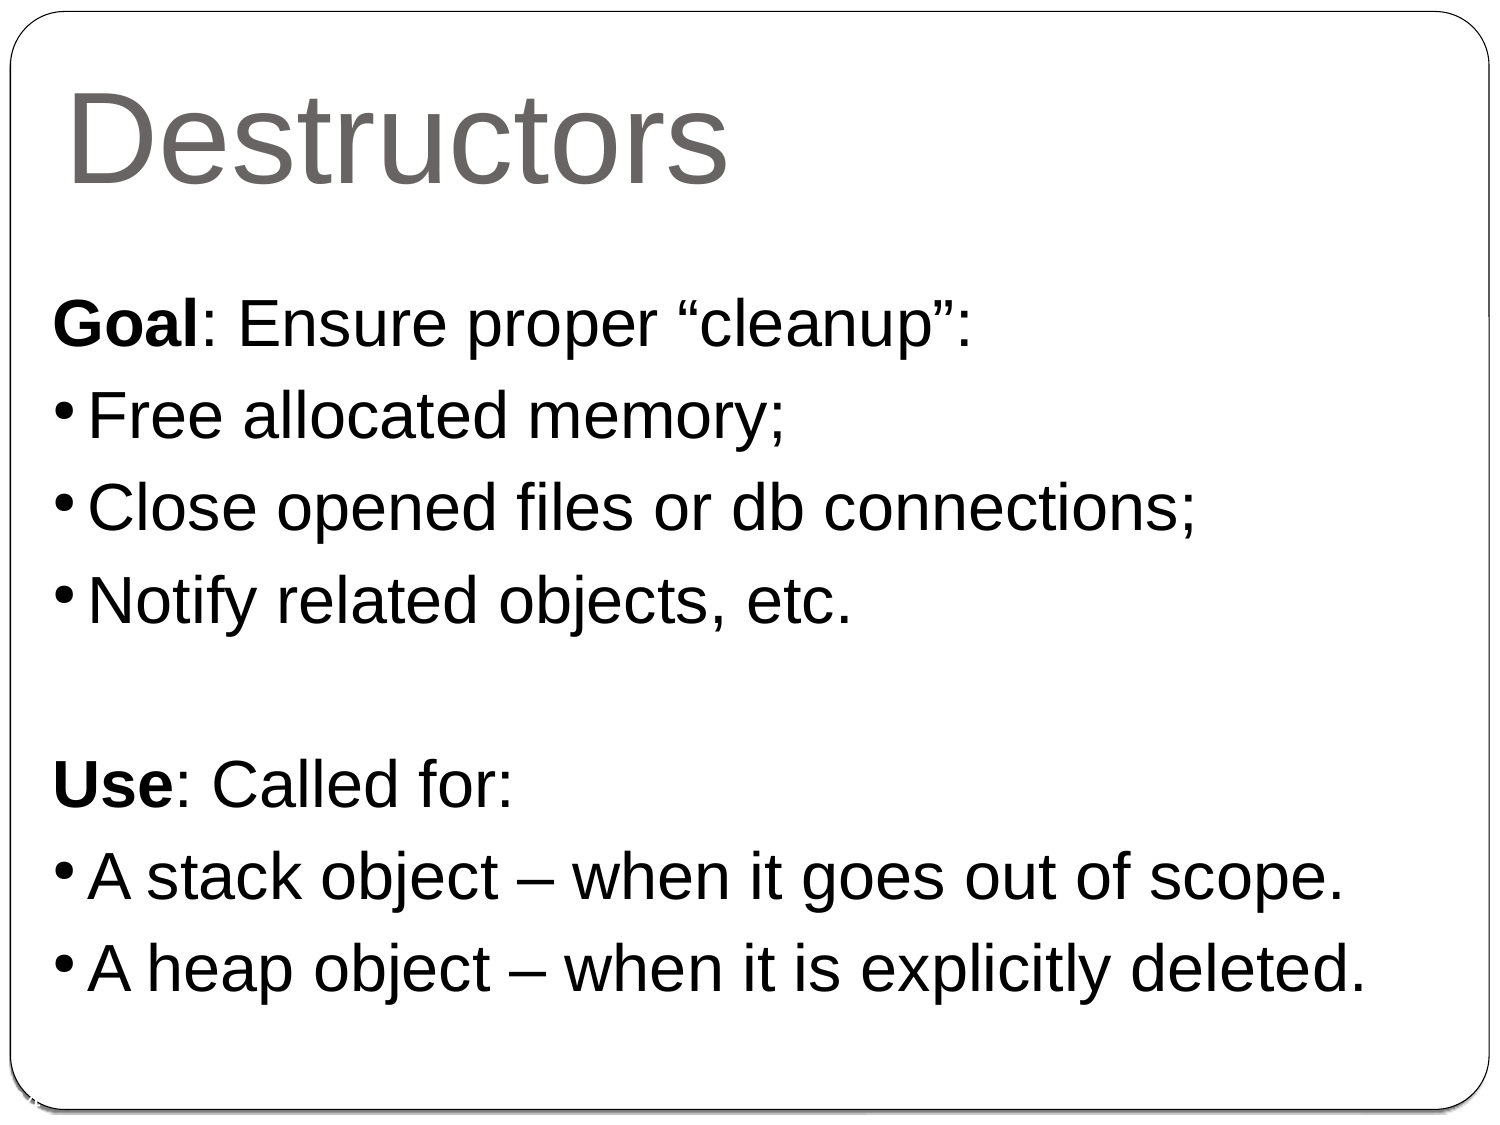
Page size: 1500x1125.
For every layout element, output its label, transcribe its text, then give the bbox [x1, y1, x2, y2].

title Destructors [50, 45, 1450, 179]
slide_number [0, 1074, 50, 1125]
list Goal: Ensure proper “cleanup”: Free allocated memory; Close opened files or db connections; Notify related objects, etc. Use: Called for: A stack object – when it goes out of scope. A heap object – when it is explicitly deleted. [37, 179, 1463, 1105]
